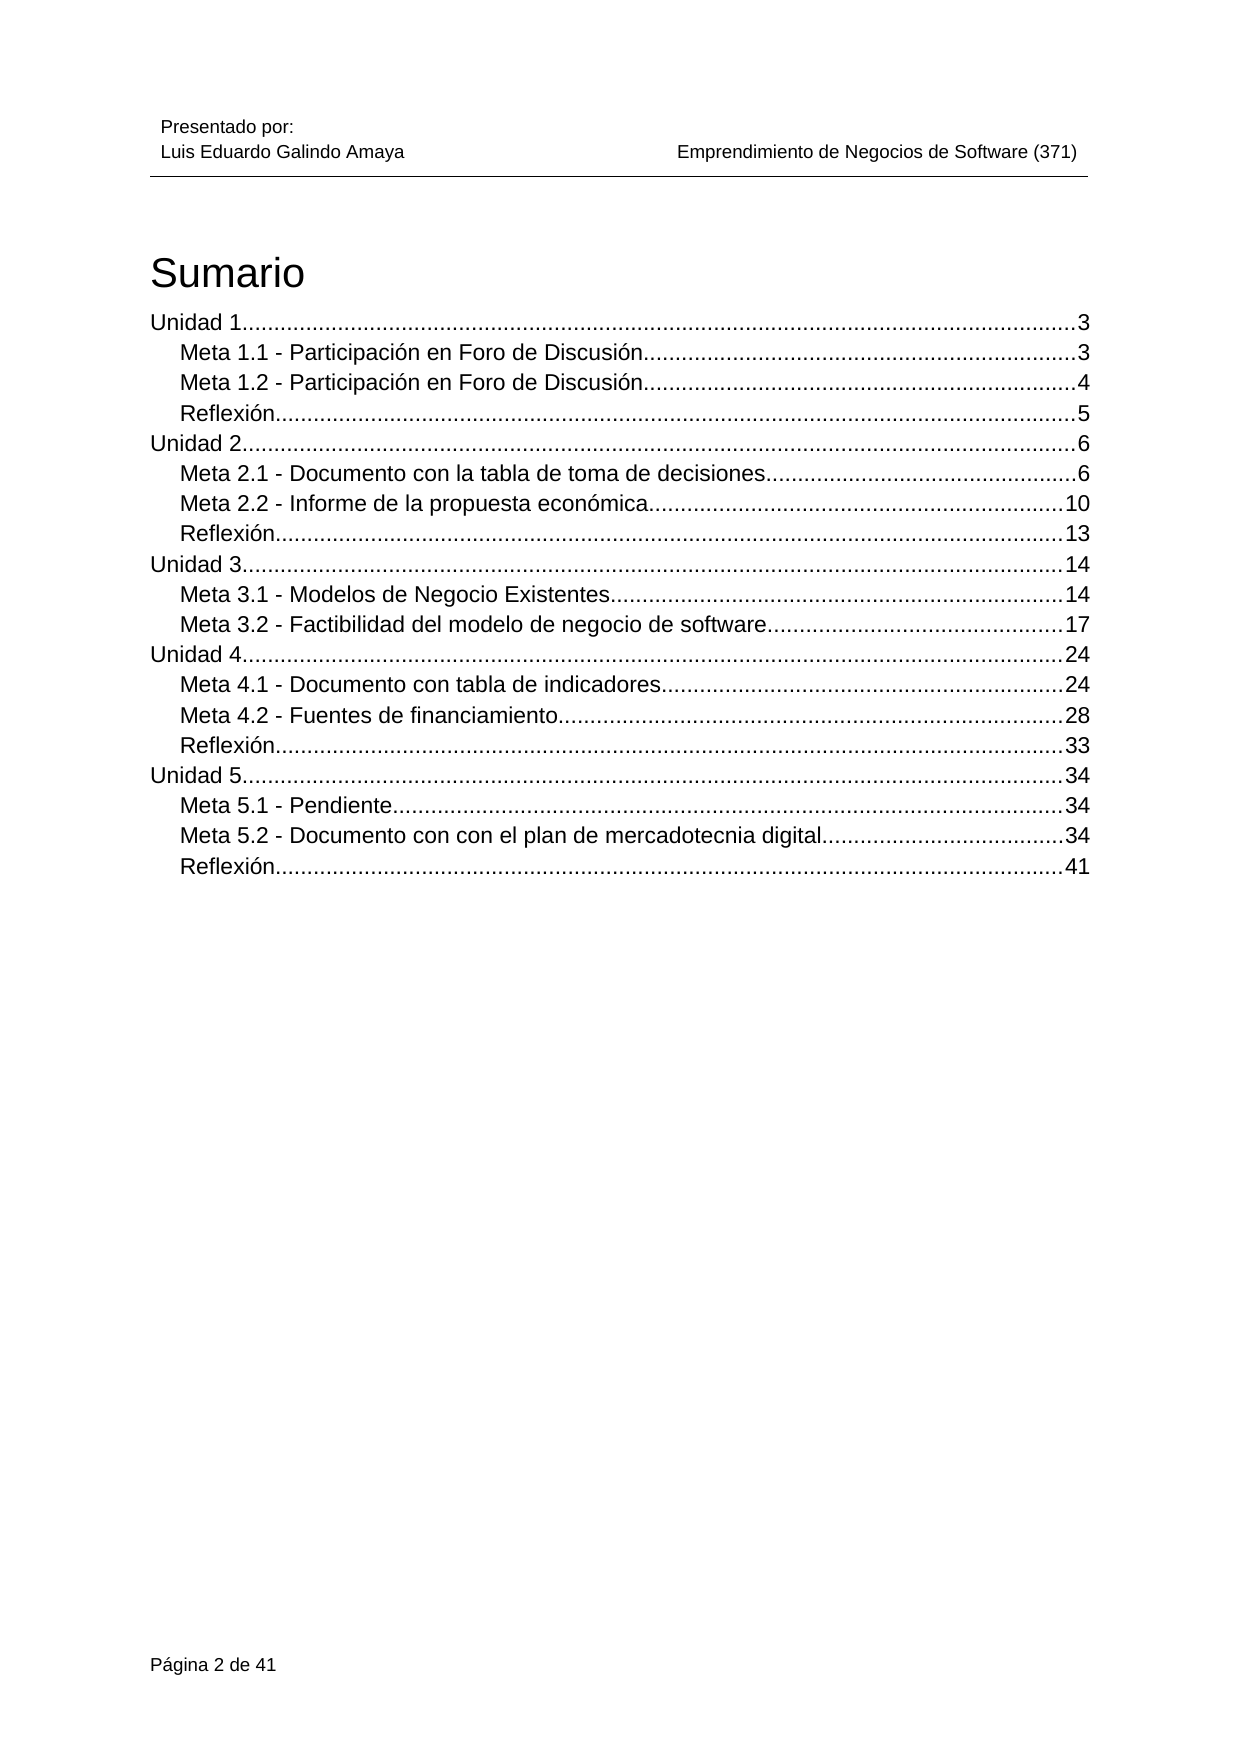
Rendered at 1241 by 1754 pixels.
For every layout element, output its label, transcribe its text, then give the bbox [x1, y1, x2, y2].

text Meta 5.2 - Documento con con el plan de mercadotecnia digital 34 [179, 822, 1090, 849]
text Meta 4.1 - Documento con tabla de indicadores 24 [179, 671, 1090, 698]
text Meta 2.2 - Informe de la propuesta económica 10 [179, 490, 1090, 517]
text Reflexión 13 [179, 520, 1090, 547]
text Meta 5.1 - Pendiente 34 [179, 792, 1090, 819]
text Meta 1.2 - Participación en Foro de Discusión 4 [179, 369, 1090, 396]
text Meta 3.1 - Modelos de Negocio Existentes 14 [179, 581, 1090, 607]
text Reflexión 41 [179, 853, 1090, 879]
text Meta 2.1 - Documento con la tabla de toma de decisiones 6 [179, 460, 1090, 486]
text Unidad 3 14 [150, 551, 1090, 577]
text Unidad 2 6 [150, 430, 1090, 456]
text Unidad 5 34 [150, 762, 1090, 788]
text Meta 3.2 - Factibilidad del modelo de negocio de software 17 [179, 611, 1090, 637]
text Meta 1.1 - Participación en Foro de Discusión 3 [179, 339, 1090, 366]
text Meta 4.2 - Fuentes de financiamiento 28 [179, 702, 1090, 728]
text Unidad 1 3 [150, 309, 1090, 335]
subtitle Sumario [150, 248, 1090, 296]
text Reflexión 5 [179, 399, 1090, 426]
text Reflexión 33 [179, 732, 1090, 758]
text Unidad 4 24 [150, 641, 1090, 668]
